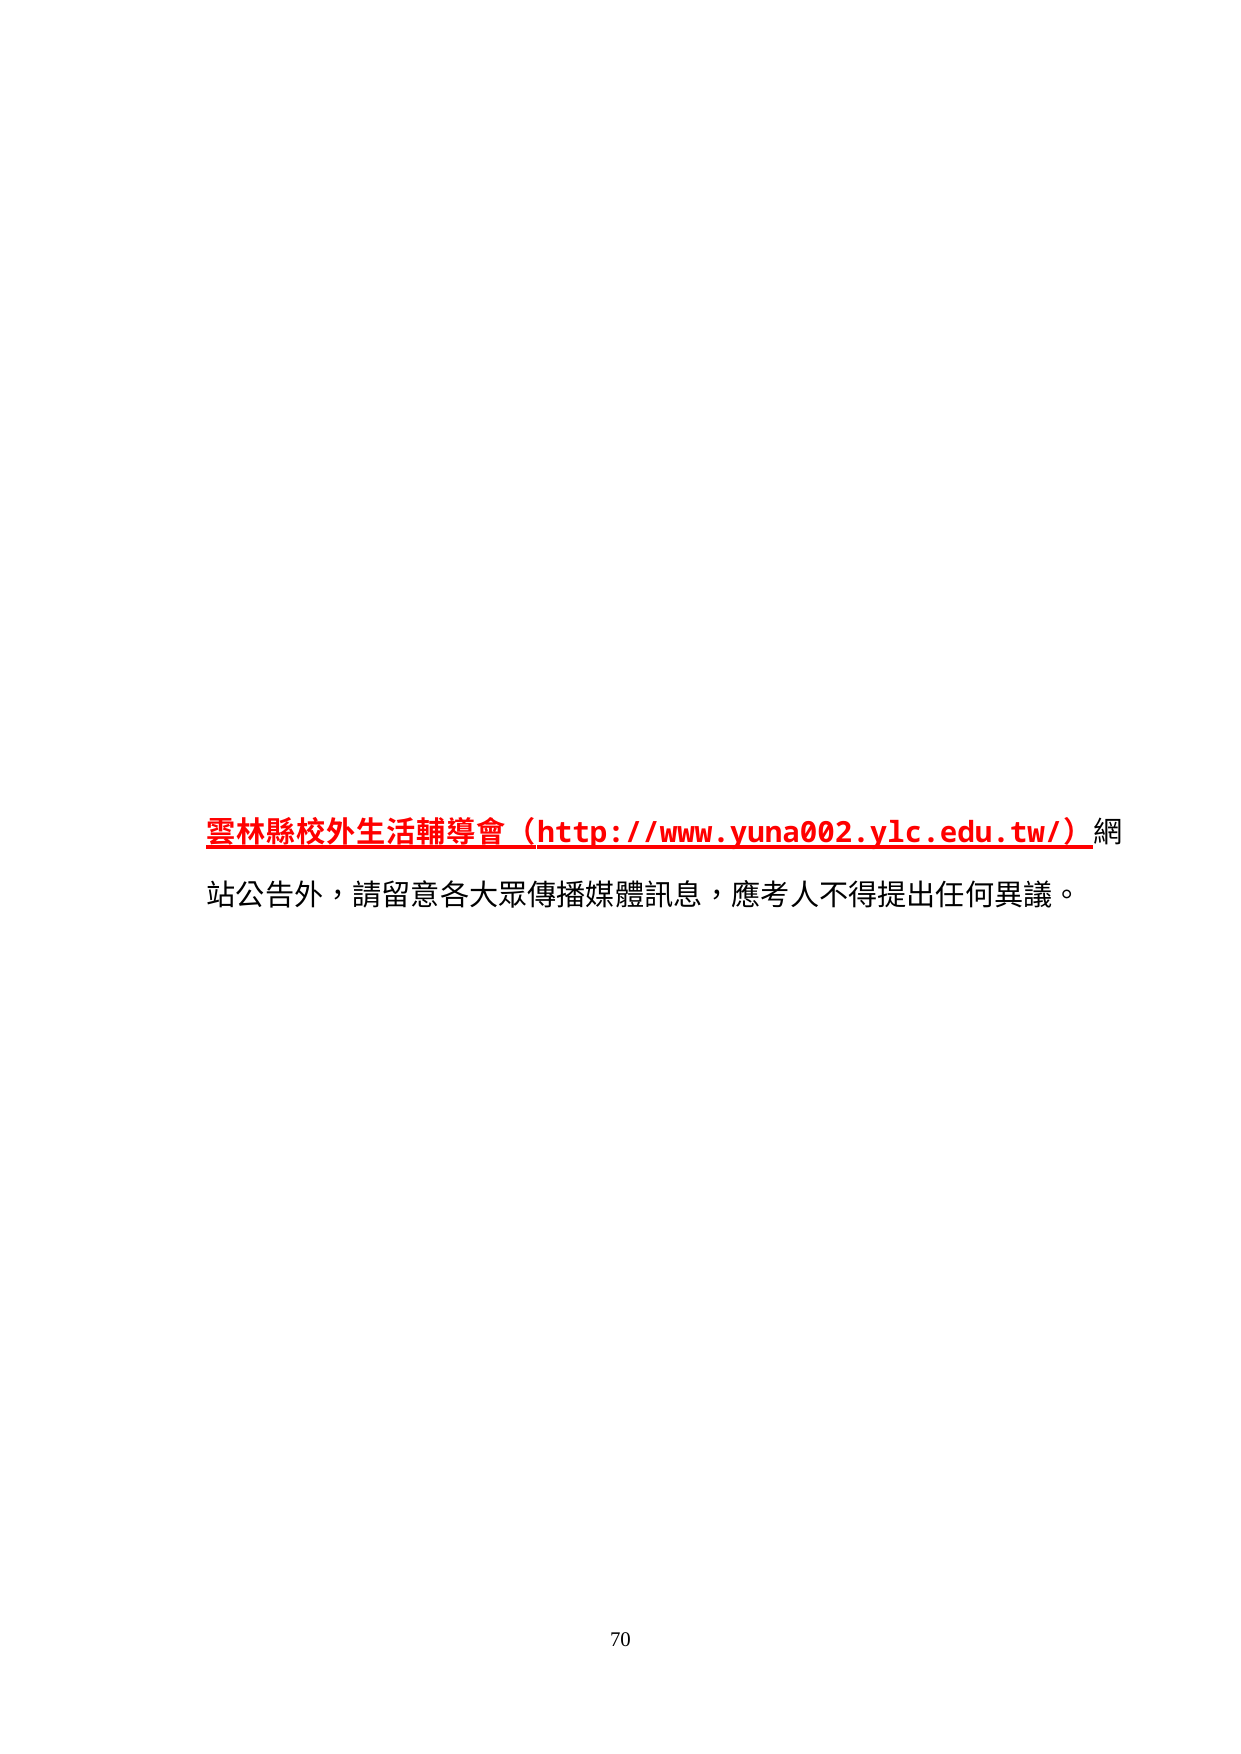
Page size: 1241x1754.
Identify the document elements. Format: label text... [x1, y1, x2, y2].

text 雲林縣校外生活輔導會（http://www.yuna002.ylc.edu.tw/）網站公告外，請留意各大眾傳播媒體訊息，應考人不得提出任何異議。 [118, 788, 1122, 913]
